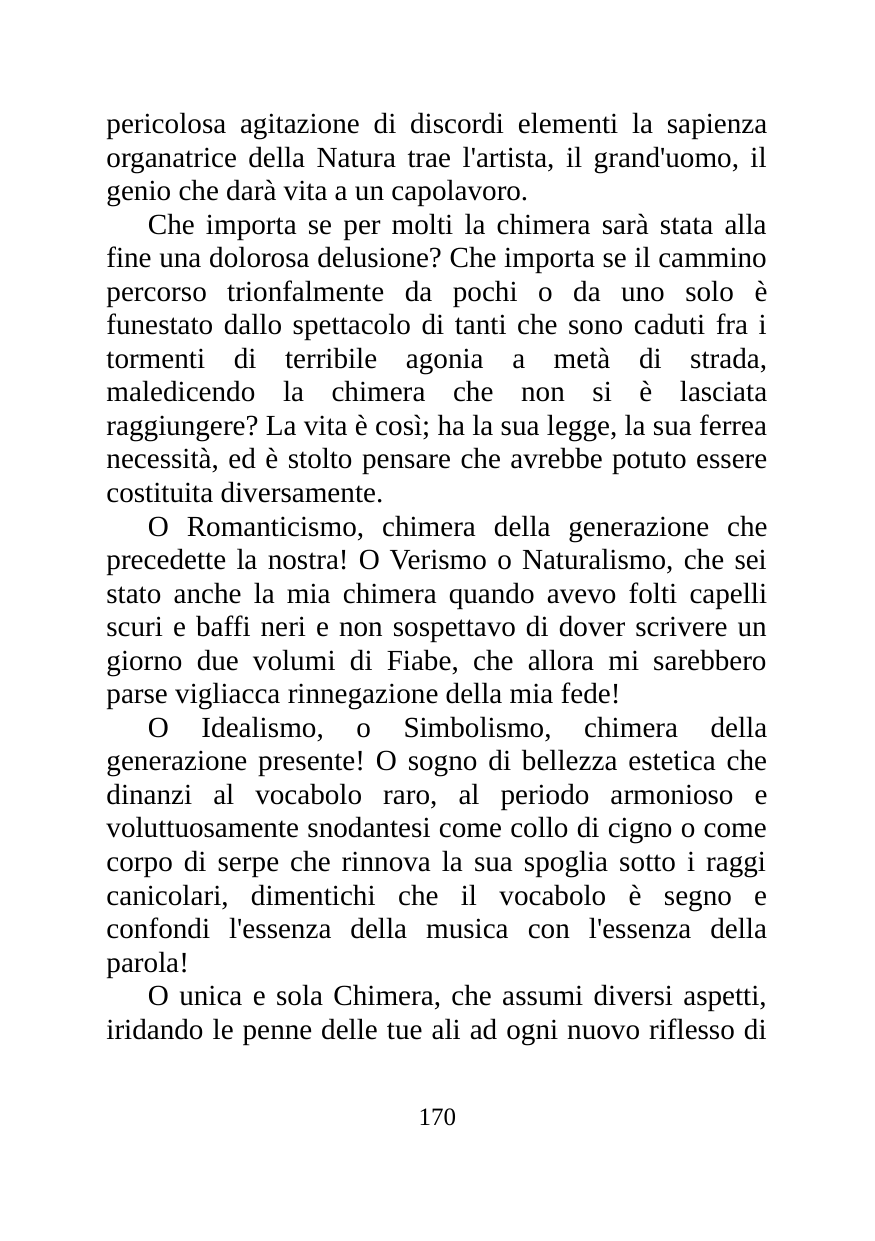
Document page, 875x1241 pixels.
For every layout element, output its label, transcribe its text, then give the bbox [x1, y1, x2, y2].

text O unica e sola Chimera, che assumi diversi aspetti, iridando le penne delle tue ali ad ogni nuovo riflesso di [106, 978, 768, 1045]
text Che importa se per molti la chimera sarà stata alla fine una dolorosa delusione? Che importa se il cammino percorso trionfalmente da pochi o da uno solo è funestato dallo spettacolo di tanti che sono caduti fra i tormenti di terribile agonia a metà di strada, maledicendo la chimera che non si è lasciata raggiungere? La vita è così; ha la sua legge, la sua ferrea necessità, ed è stolto pensare che avrebbe potuto essere costituita diversamente. [106, 207, 768, 509]
text O Idealismo, o Simbolismo, chimera della generazione presente! O sogno di bellezza estetica che dinanzi al vocabolo raro, al periodo armonioso e voluttuosamente snodantesi come collo di cigno o come corpo di serpe che rinnova la sua spoglia sotto i raggi canicolari, dimentichi che il vocabolo è segno e confondi l'essenza della musica con l'essenza della parola! [106, 710, 768, 978]
text pericolosa agitazione di discordi elementi la sapienza organatrice della Natura trae l'artista, il grand'uomo, il genio che darà vita a un capolavoro. [106, 106, 768, 207]
text O Romanticismo, chimera della generazione che precedette la nostra! O Verismo o Naturalismo, che sei stato anche la mia chimera quando avevo folti capelli scuri e baffi neri e non sospettavo di dover scrivere un giorno due volumi di Fiabe, che allora mi sarebbero parse vigliacca rinnegazione della mia fede! [106, 509, 768, 710]
